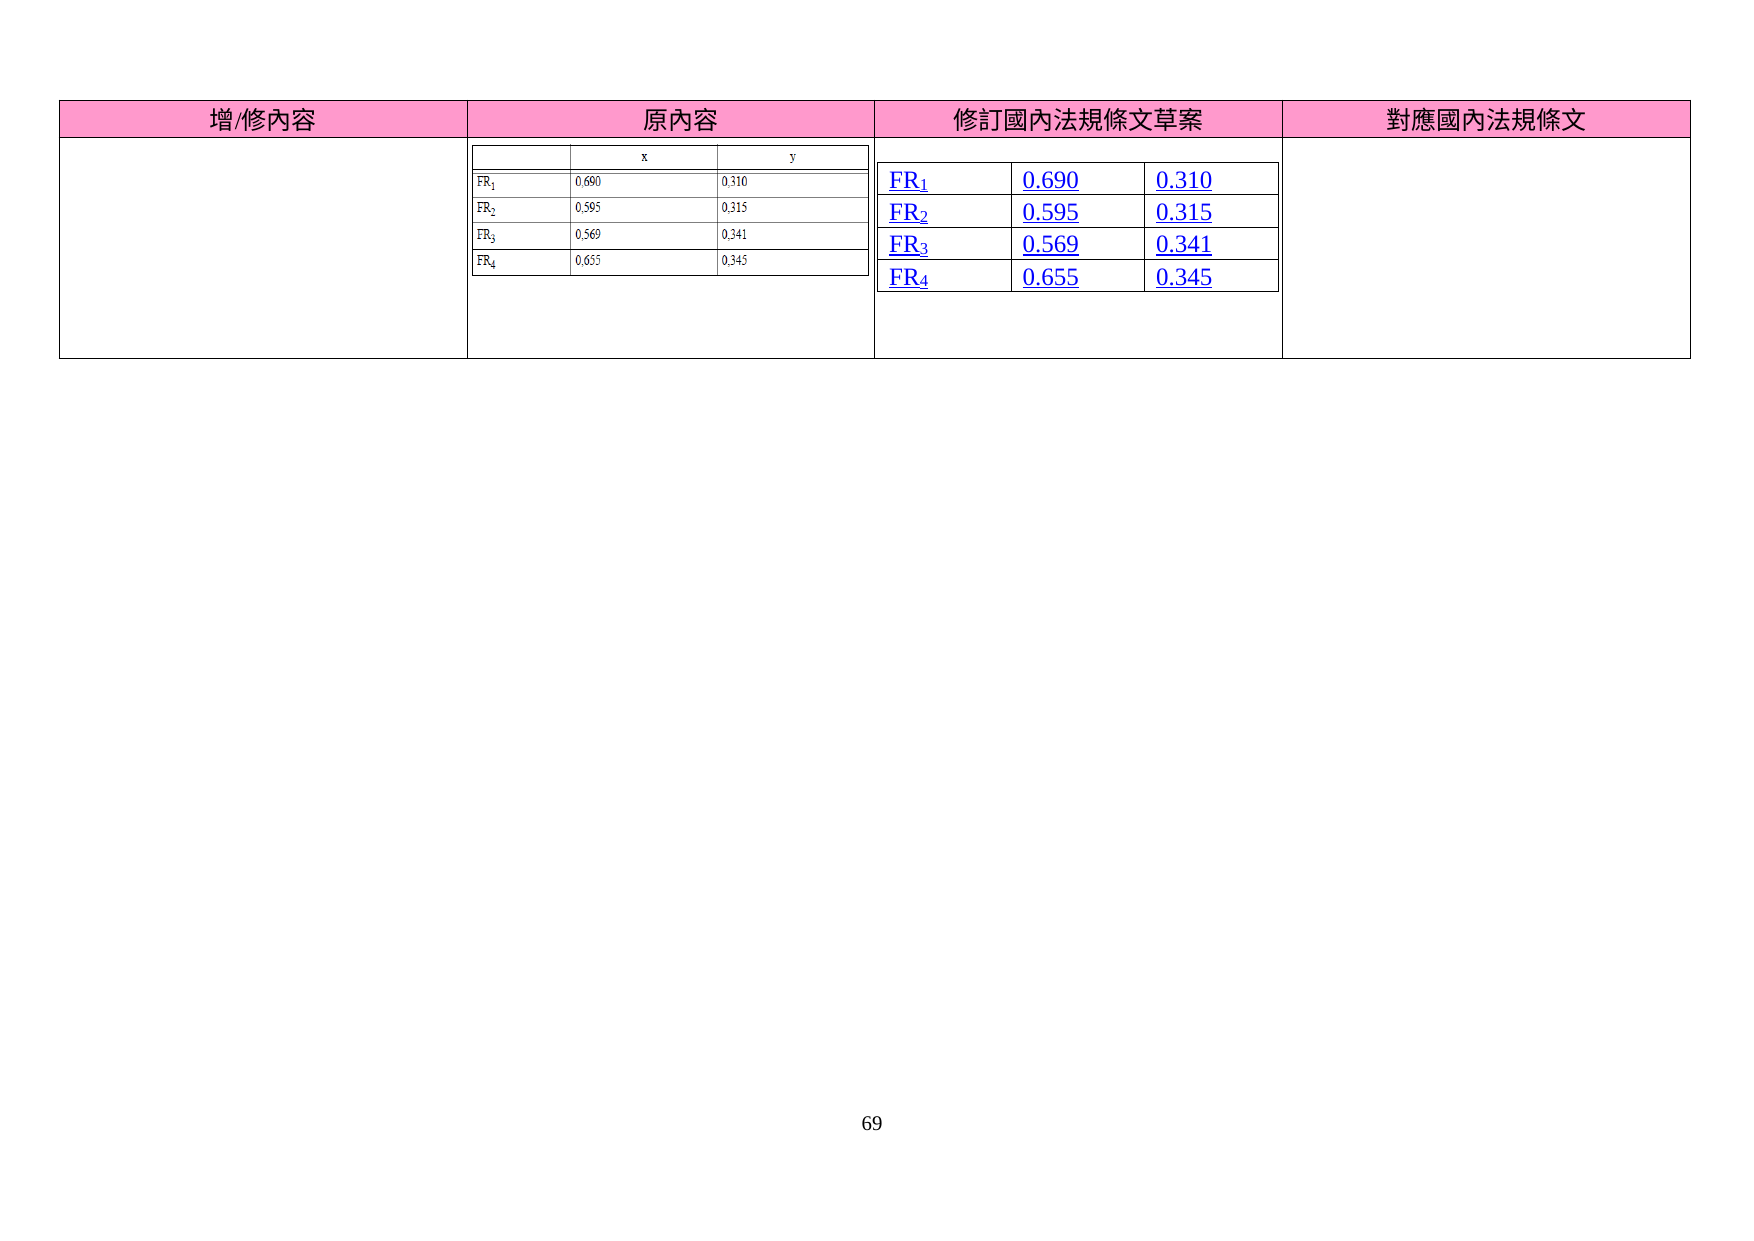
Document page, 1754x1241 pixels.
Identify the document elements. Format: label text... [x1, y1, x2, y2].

table_cell [468, 138, 874, 357]
table_cell 0.655 [1012, 260, 1144, 291]
table_cell 0.310 [1145, 163, 1278, 194]
table_cell FR1 [878, 163, 1011, 194]
table_cell 0.690 [1012, 163, 1144, 194]
table_cell FR3 [878, 228, 1011, 259]
table_cell 0.341 [1145, 228, 1278, 259]
table_cell 0.345 [1145, 260, 1278, 291]
table_cell [1283, 138, 1690, 357]
table_header 增/修內容 [60, 101, 467, 137]
table_cell FR4 [878, 260, 1011, 291]
table_header 修訂國內法規條文草案 [875, 101, 1282, 137]
table_header 對應國內法規條文 [1283, 101, 1690, 137]
table_cell 0.315 [1145, 195, 1278, 227]
table_cell 0.569 [1012, 228, 1144, 259]
table_header 原內容 [468, 101, 874, 137]
table_cell [60, 138, 467, 357]
table_cell FR2 [878, 195, 1011, 227]
table_cell [875, 138, 1282, 357]
table_cell 0.595 [1012, 195, 1144, 227]
